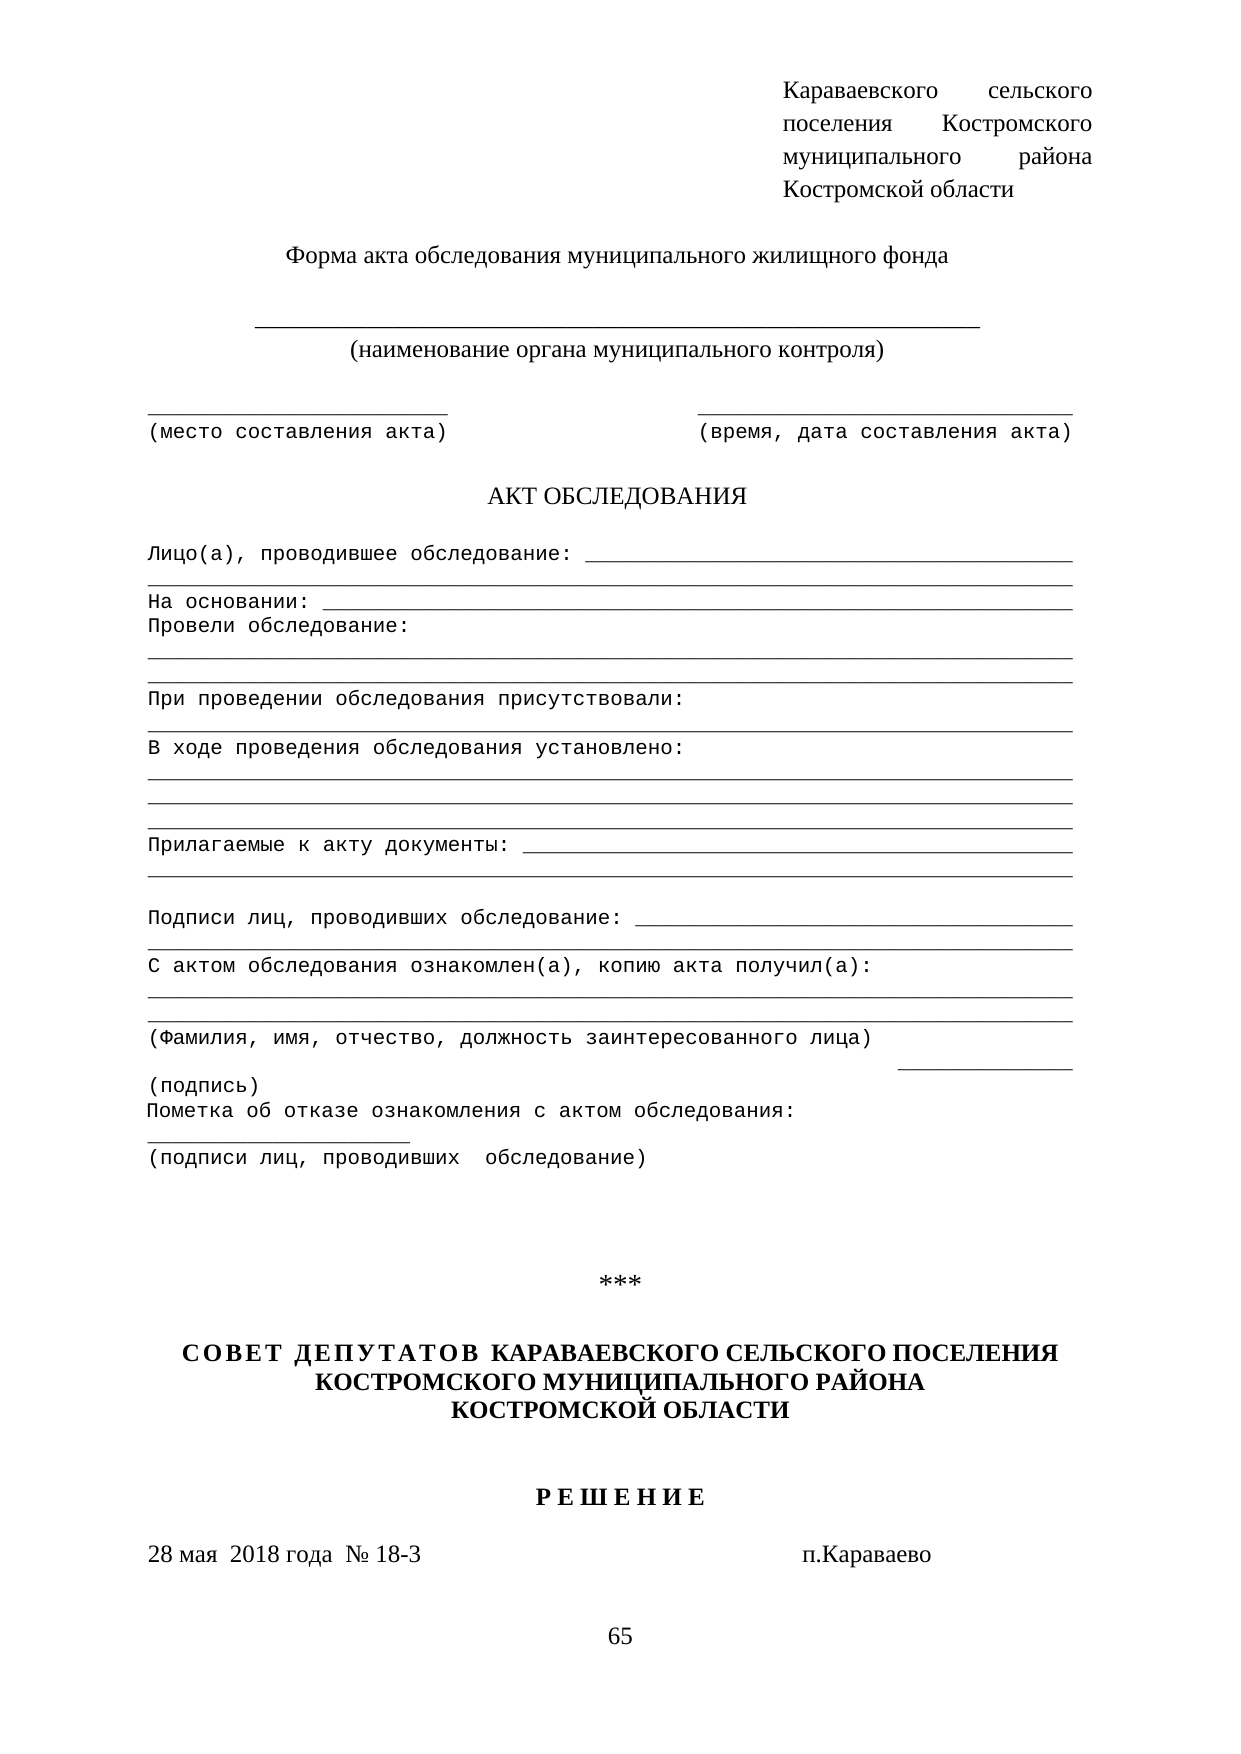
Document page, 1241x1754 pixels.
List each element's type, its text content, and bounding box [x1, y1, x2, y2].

text __________________________________________________________________________ [148, 761, 1093, 785]
text (место составления акта) (время, дата составления акта) [148, 421, 1093, 444]
text С актом обследования ознакомлен(а), копию акта получил(а): [148, 955, 1093, 978]
text (наименование органа муниципального контроля) [148, 334, 1093, 363]
text __________________________________________________________________________ На основании: ____________________________________________________________ [148, 567, 1093, 615]
text СОВЕТ ДЕПУТАТОВ КАРАВАЕВСКОГО СЕЛЬСКОГО ПОСЕЛЕНИЯ [148, 1338, 1092, 1367]
text __________________________________________________________________________ [148, 712, 1093, 736]
text 28 мая 2018 года № 18-3 п.Караваево [148, 1539, 1092, 1568]
text __________________________________________________________________________ [148, 809, 1093, 833]
text __________________________________________________________________________ [148, 640, 1093, 663]
text Пометка об отказе ознакомления с актом обследования: _____________________ (подписи лиц, проводивших обследование) [146, 1100, 920, 1171]
text При проведении обследования присутствовали: [148, 688, 1093, 712]
text В ходе проведения обследования установлено: [148, 737, 1093, 760]
text Подписи лиц, проводивших обследование: ___________________________________ __________________________________________________________________________ [148, 907, 1093, 954]
list КОСТРОМСКОЙ ОБЛАСТИ [148, 1396, 1092, 1424]
text ______________ (подпись) [148, 1052, 1093, 1099]
text АКТ ОБСЛЕДОВАНИЯ [148, 481, 1093, 509]
text __________________________________________________________________________ [148, 979, 1093, 1003]
text Форма акта обследования муниципального жилищного фонда [148, 240, 1093, 269]
text *** [148, 1267, 1092, 1301]
list КОСТРОМСКОГО МУНИЦИПАЛЬНОГО РАЙОНА [148, 1367, 1092, 1396]
text __________________________________________________________________________ [148, 785, 1093, 809]
text ________________________ ______________________________ [148, 396, 1093, 420]
text __________________________________________________________________________ (Фамилия, имя, отчество, должность заинтересованного лица) [148, 1003, 1093, 1051]
text Караваевского сельского поселения Костромского муниципального района Костромской области [783, 75, 1092, 203]
text Лицо(а), проводившее обследование: _______________________________________ [148, 543, 1093, 567]
text Провели обследование: [148, 615, 1093, 639]
text __________________________________________________________________________ [148, 664, 1093, 688]
text __________________________________________________________ [148, 302, 1093, 331]
text Прилагаемые к акту документы: ____________________________________________ __________________________________________________________________________ [148, 834, 1093, 881]
list РЕШЕНИЕ [148, 1482, 1092, 1511]
